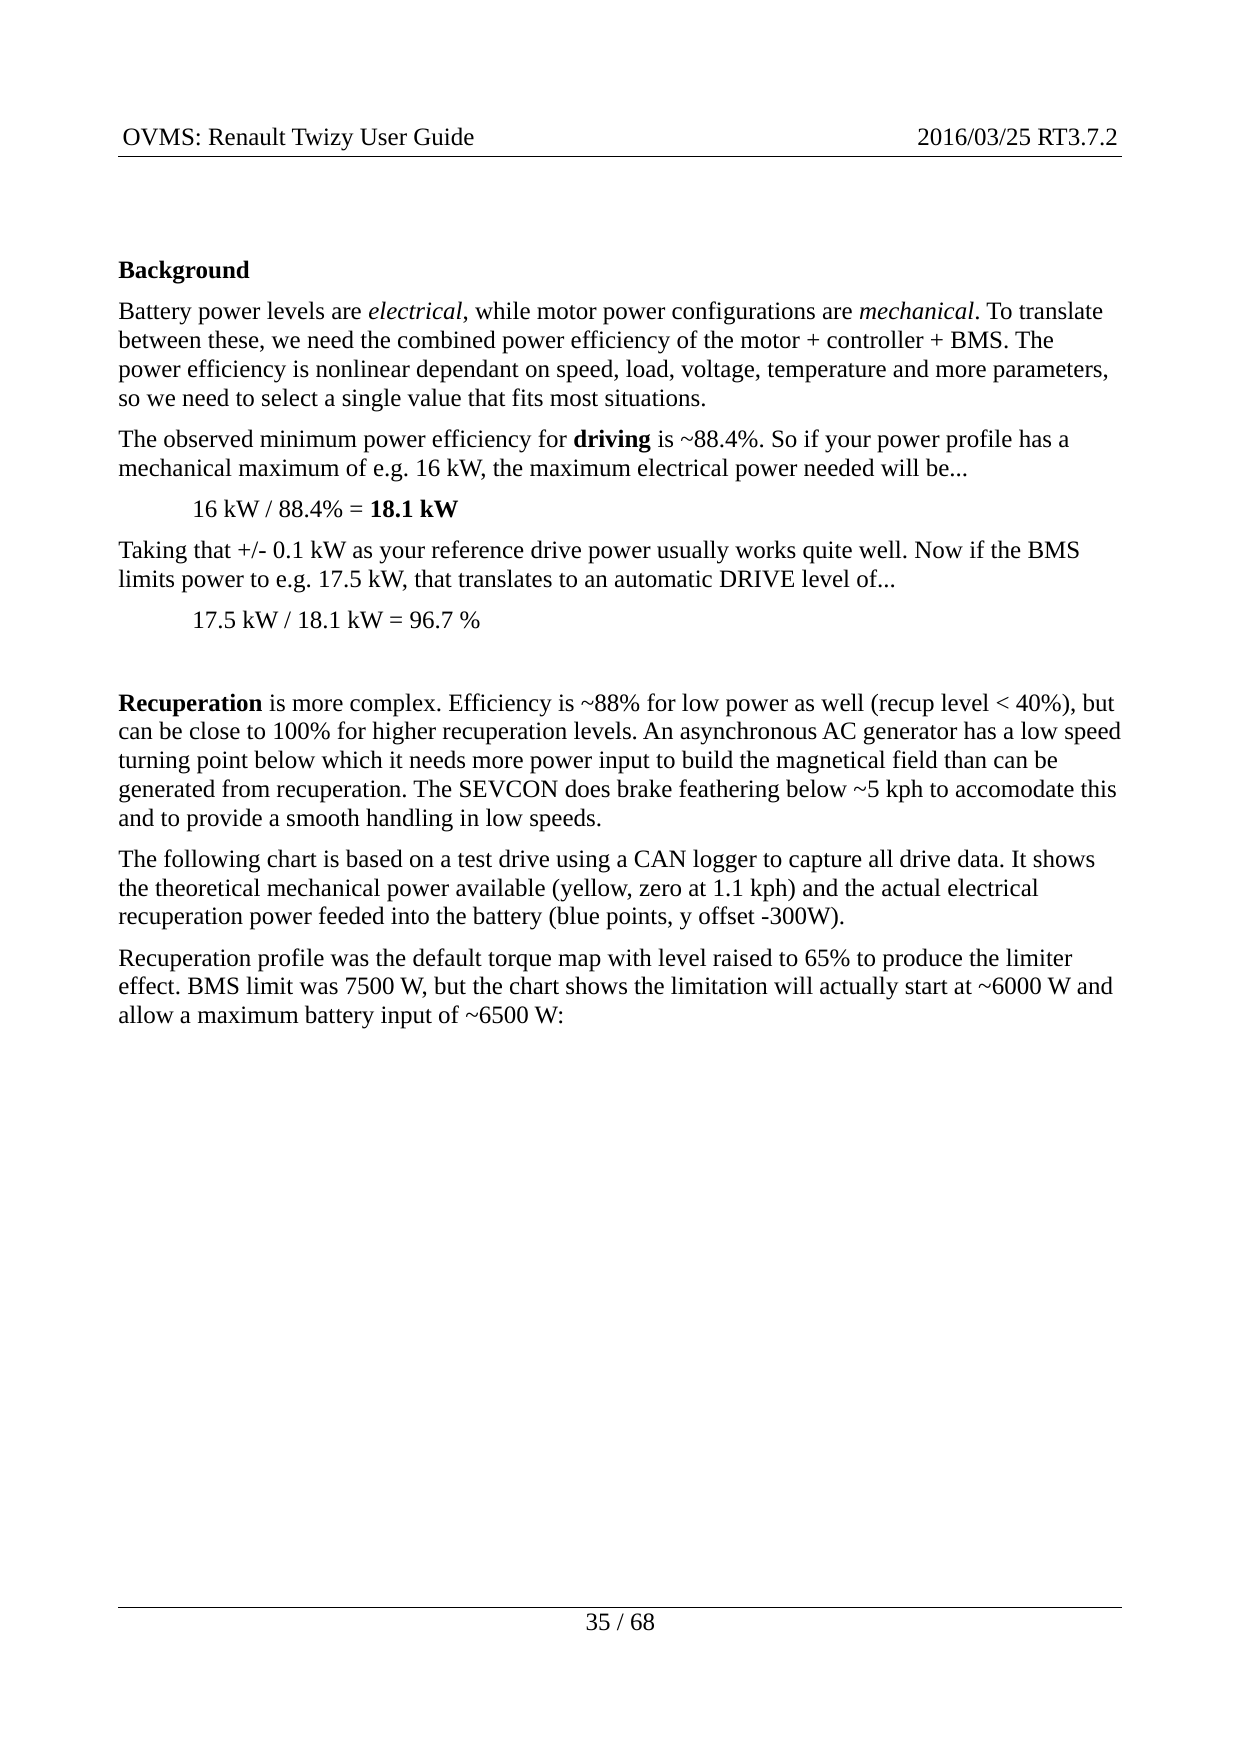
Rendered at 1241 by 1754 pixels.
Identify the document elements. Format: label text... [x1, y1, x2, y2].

text 16 kW / 88.4% = 18.1 kW [118, 494, 1122, 523]
text Recuperation profile was the default torque map with level raised to 65% to produce the limiter effect. BMS limit was 7500 W, but the chart shows the limitation will actually start at ~6000 W and allow a maximum battery input of ~6500 W: [118, 943, 1122, 1029]
text 17.5 kW / 18.1 kW = 96.7 % [118, 605, 1122, 634]
text Taking that +/- 0.1 kW as your reference drive power usually works quite well. Now if the BMS limits power to e.g. 17.5 kW, that translates to an automatic DRIVE level of... [118, 535, 1122, 593]
text Battery power levels are electrical, while motor power configurations are mechanical. To translate between these, we need the combined power efficiency of the motor + controller + BMS. The power efficiency is nonlinear dependant on speed, load, voltage, temperature and more parameters, so we need to select a single value that fits most situations. [118, 296, 1122, 411]
text The observed minimum power efficiency for driving is ~88.4%. So if your power profile has a mechanical maximum of e.g. 16 kW, the maximum electrical power needed will be... [118, 424, 1122, 481]
text The following chart is based on a test drive using a CAN logger to capture all drive data. It shows the theoretical mechanical power available (yellow, zero at 1.1 kph) and the actual electrical recuperation power feeded into the battery (blue points, y offset -300W). [118, 844, 1122, 930]
text Background [118, 255, 1122, 284]
text Recuperation is more complex. Efficiency is ~88% for low power as well (recup level < 40%), but can be close to 100% for higher recuperation levels. An asynchronous AC generator has a low speed turning point below which it needs more power input to build the magnetical field than can be generated from recuperation. The SEVCON does brake feathering below ~5 kph to accomodate this and to provide a smooth handling in low speeds. [118, 688, 1122, 831]
